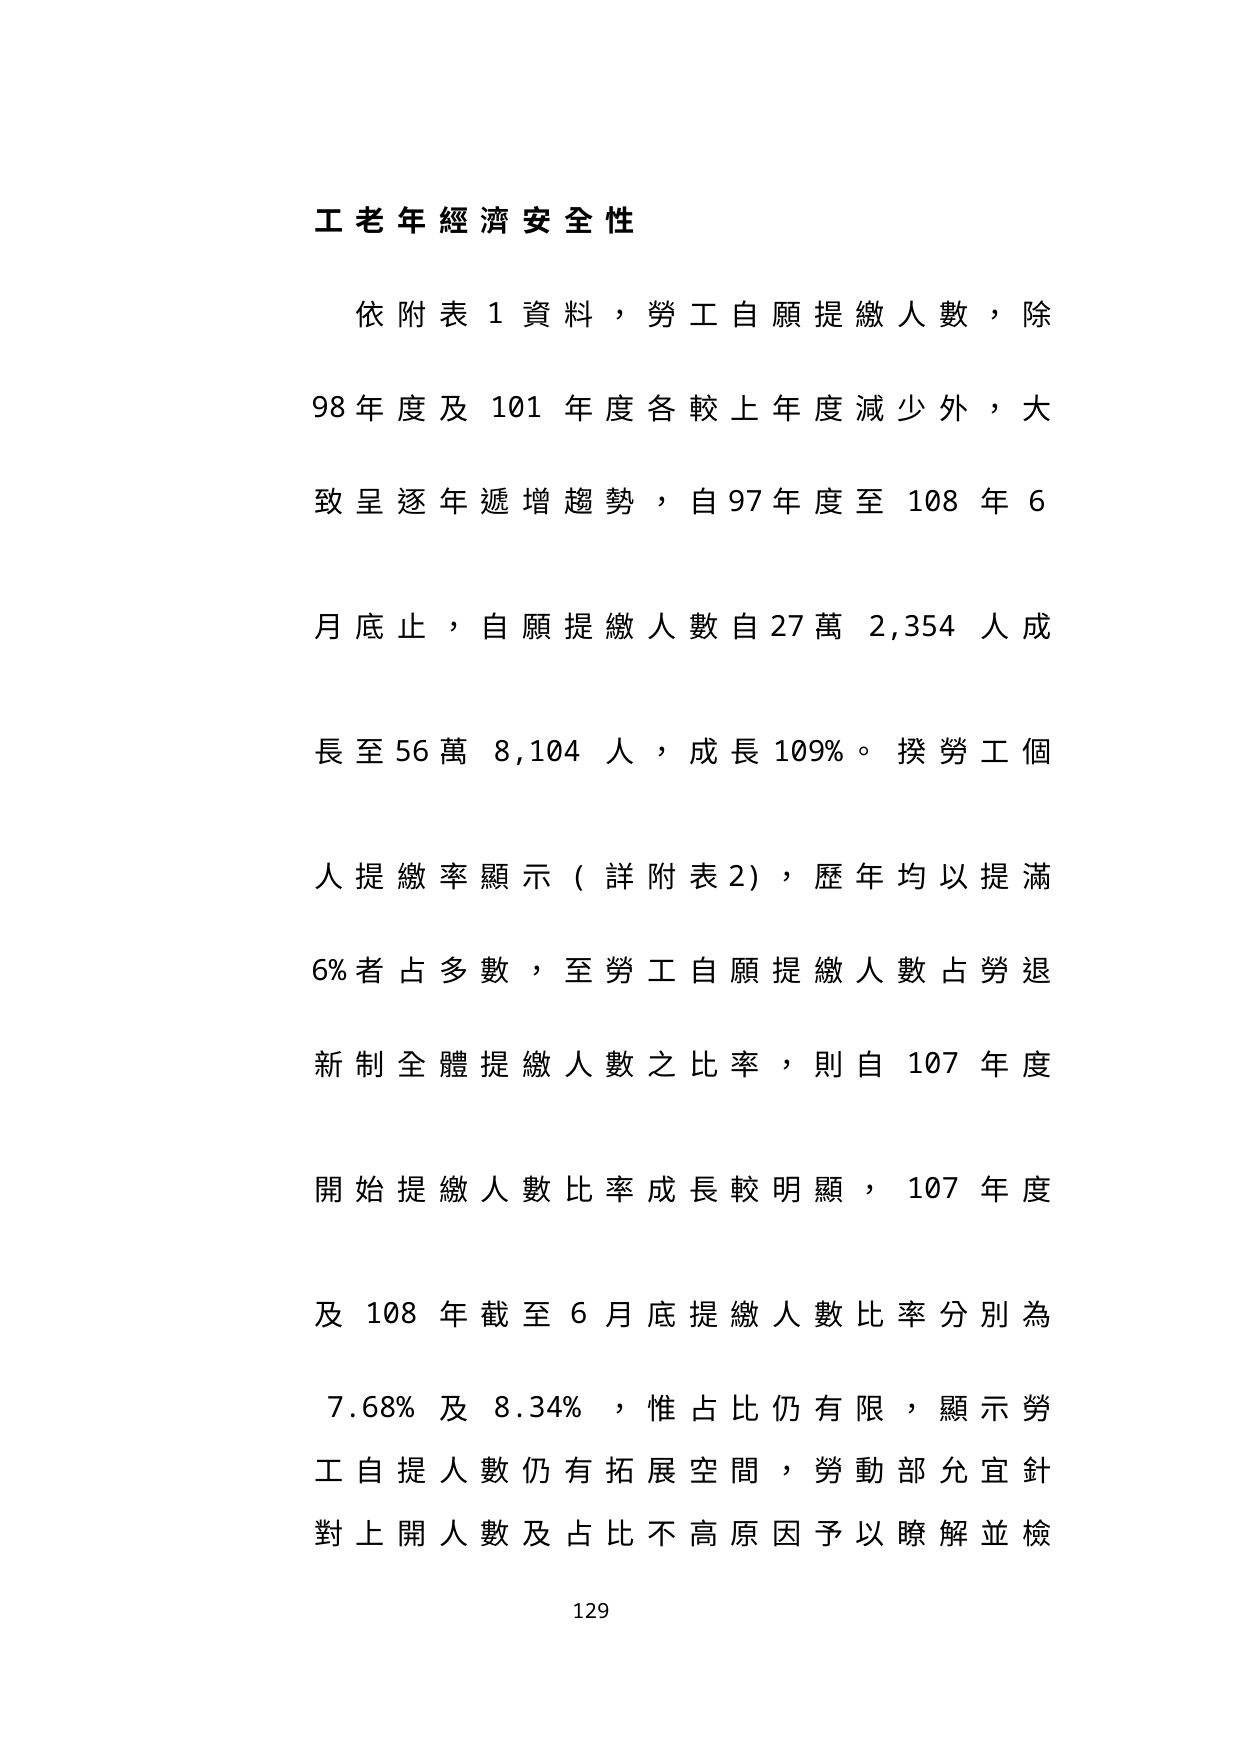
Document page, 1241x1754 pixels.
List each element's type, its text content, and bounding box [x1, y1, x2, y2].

text 依附表1資料，勞工自願提繳人數，除98年度及101年度各較上年度減少外，大致呈逐年遞增趨勢，自97年度至108年6月底止，自願提繳人數自27萬2,354人成長至56萬8,104人，成長109%。揆勞工個人提繳率顯示(詳附表2)，歷年均以提滿6%者占多數，至勞工自願提繳人數占勞退新制全體提繳人數之比率，則自107年度開始提繳人數比率成長較明顯，107年度及108年截至6月底提繳人數比率分別為7.68%及8.34%，惟占比仍有限，顯示勞工自提人數仍有拓展空間，勞動部允宜針對上開人數及占比不高原因予以瞭解並檢 [271, 240, 1058, 1552]
text 工老年經濟安全性 [242, 177, 1058, 240]
